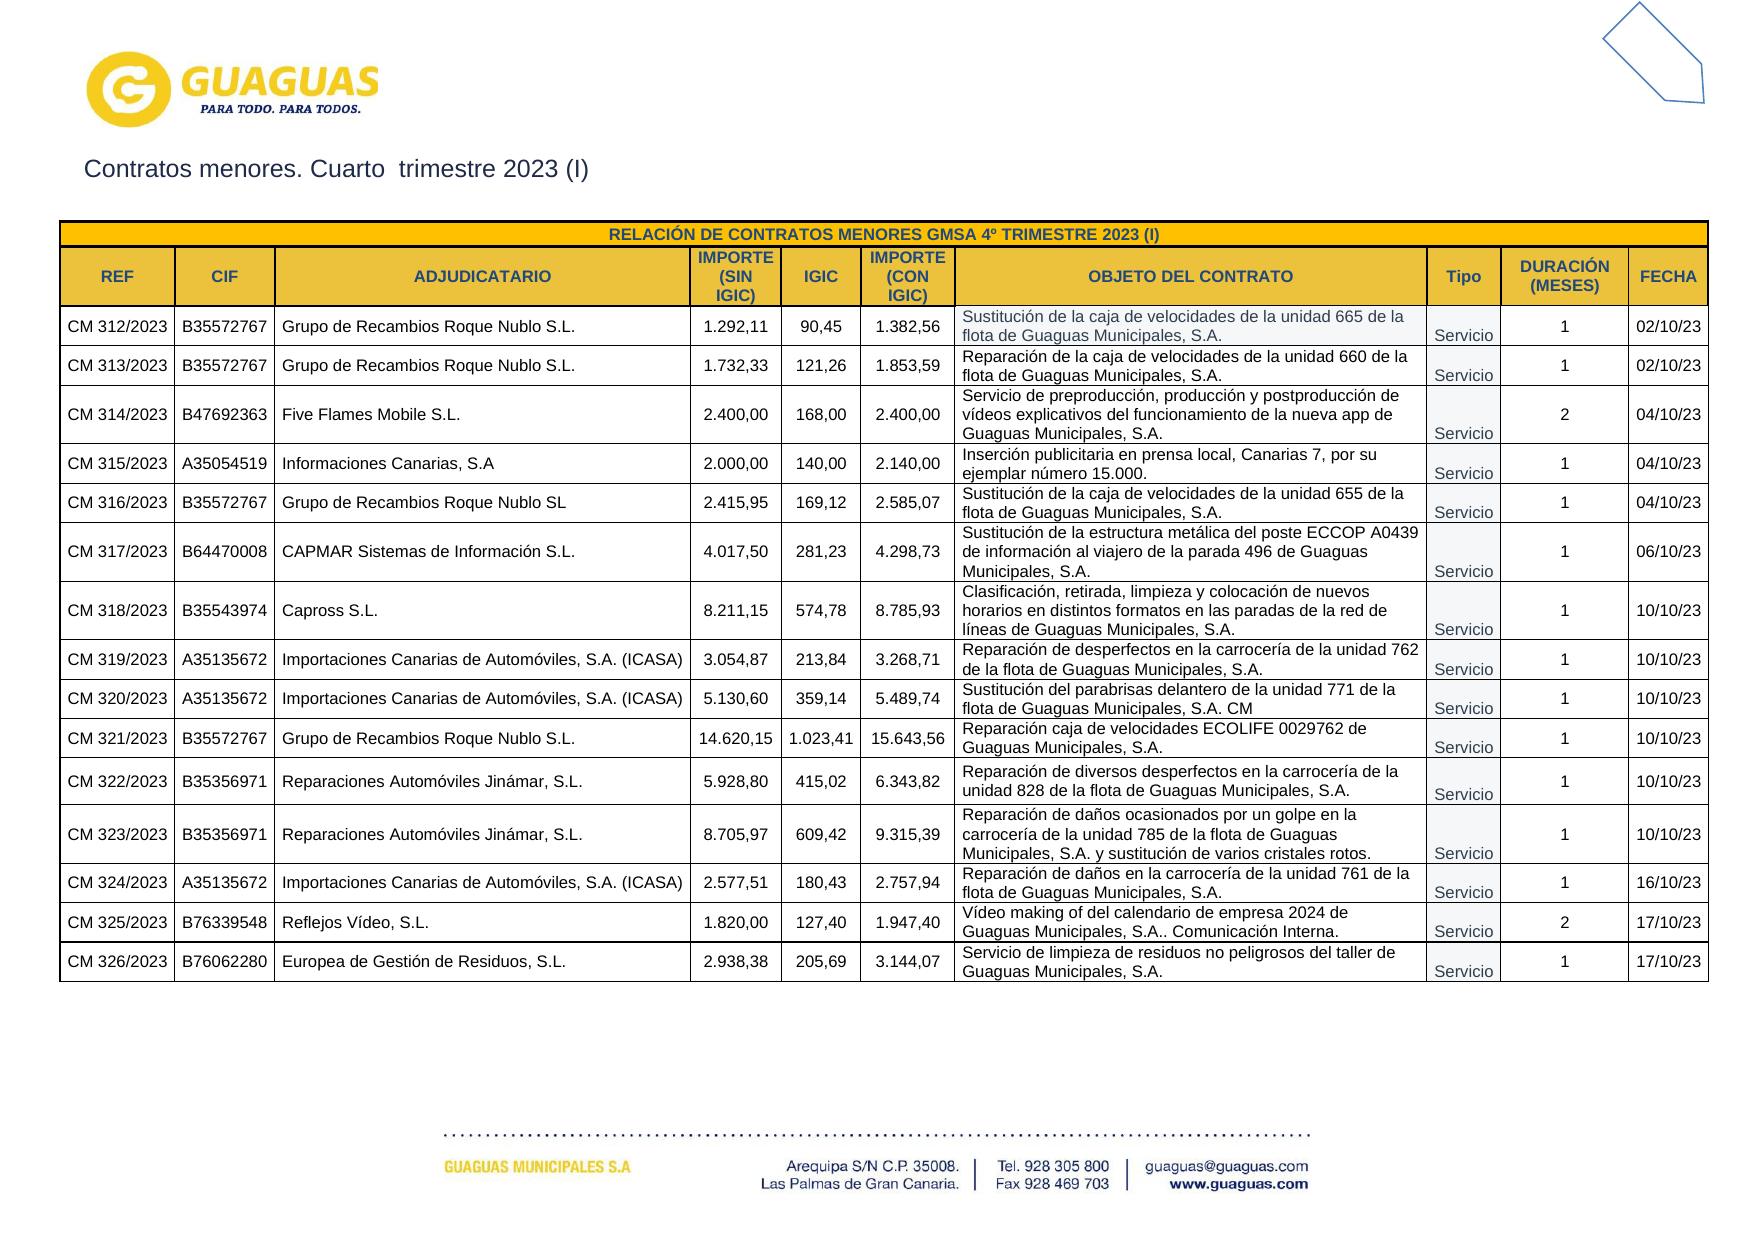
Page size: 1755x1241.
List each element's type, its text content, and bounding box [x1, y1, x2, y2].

table_cell B35572767 [175, 346, 274, 385]
table_cell 90,45 [782, 307, 860, 345]
table_cell Capross S.L. [275, 582, 690, 639]
table_cell CM 325/2023 [61, 903, 174, 941]
table_cell 2.577,51 [691, 864, 781, 902]
table_cell 2.938,38 [691, 943, 781, 981]
table_cell 1 [1501, 680, 1628, 718]
table_cell A35135672 [175, 640, 274, 678]
table_cell 2.757,94 [861, 864, 954, 902]
table_cell A35054519 [175, 444, 274, 483]
table_cell B47692363 [175, 386, 274, 443]
table_cell 1 [1501, 864, 1628, 902]
table_cell Servicio [1427, 903, 1500, 941]
table_cell REF [61, 248, 174, 305]
table_cell Informaciones Canarias, S.A [275, 444, 690, 483]
table_cell 1 [1501, 484, 1628, 522]
table_cell Five Flames Mobile S.L. [275, 386, 690, 443]
text Contratos menores. Cuarto trimestre 2023 (I) [84, 154, 1694, 183]
table_cell Reparación de desperfectos en la carrocería de la unidad 762 de la flota de Guaguas Municipales, S.A. [955, 640, 1426, 678]
table_cell B35356971 [175, 805, 274, 863]
table_cell CM 326/2023 [61, 943, 174, 981]
table_cell 2.000,00 [691, 444, 781, 483]
table_cell 1.853,59 [861, 346, 954, 385]
table_cell 10/10/23 [1629, 719, 1708, 757]
table_cell 14.620,15 [691, 719, 781, 757]
table_cell 4.017,50 [691, 523, 781, 581]
table_cell Servicio [1427, 805, 1500, 863]
table_cell 359,14 [782, 680, 860, 718]
table_cell 5.928,80 [691, 758, 781, 804]
table_cell Inserción publicitaria en prensa local, Canarias 7, por su ejemplar número 15.000. [955, 444, 1426, 483]
table_cell 04/10/23 [1629, 386, 1708, 443]
table_cell 02/10/23 [1629, 306, 1708, 345]
table_cell Sustitución del parabrisas delantero de la unidad 771 de la flota de Guaguas Municipales, S.A. CM [955, 680, 1426, 718]
table_cell IGIC [782, 248, 860, 305]
table_cell CM 314/2023 [61, 386, 174, 443]
picture [86, 51, 378, 128]
table_cell B35572767 [175, 719, 274, 757]
table_cell Servicio [1427, 484, 1500, 522]
table_cell 8.705,97 [691, 805, 781, 863]
table_cell 10/10/23 [1629, 758, 1708, 804]
table_cell Grupo de Recambios Roque Nublo S.L. [275, 719, 690, 757]
table_cell Sustitución de la estructura metálica del poste ECCOP A0439 de información al viajero de la parada 496 de Guaguas Municipales, S.A. [955, 523, 1426, 581]
table_cell 127,40 [782, 903, 860, 941]
table_cell 5.489,74 [861, 680, 954, 718]
table_cell 2.400,00 [861, 386, 954, 443]
table_cell B64470008 [175, 523, 274, 581]
table_cell 8.785,93 [861, 582, 954, 639]
table_cell 2.140,00 [861, 444, 954, 483]
table_header RELACIÓN DE CONTRATOS MENORES GMSA 4º TRIMESTRE 2023 (I) [61, 223, 1707, 245]
table_cell 121,26 [782, 346, 860, 385]
table_cell Reparación de daños en la carrocería de la unidad 761 de la flota de Guaguas Municipales, S.A. [955, 864, 1426, 902]
table_cell 17/10/23 [1629, 943, 1708, 981]
table_cell B35356971 [175, 758, 274, 804]
table_cell CM 324/2023 [61, 864, 174, 902]
table_cell Servicio de limpieza de residuos no peligrosos del taller de Guaguas Municipales, S.A. [955, 943, 1426, 981]
table_cell 02/10/23 [1629, 346, 1708, 385]
table_cell CAPMAR Sistemas de Información S.L. [275, 523, 690, 581]
table_cell CM 321/2023 [61, 719, 174, 757]
table_cell 205,69 [782, 943, 860, 981]
table_cell Servicio [1427, 523, 1500, 581]
table_cell 168,00 [782, 386, 860, 443]
table_cell Sustitución de la caja de velocidades de la unidad 655 de la flota de Guaguas Municipales, S.A. [955, 484, 1426, 522]
table_cell CM 322/2023 [61, 758, 174, 804]
table_cell 1 [1501, 346, 1628, 385]
table_cell Reparación caja de velocidades ECOLIFE 0029762 de Guaguas Municipales, S.A. [955, 719, 1426, 757]
table_cell IMPORTE (SIN IGIC) [691, 248, 780, 305]
table_cell Reflejos Vídeo, S.L. [275, 903, 690, 941]
table_cell 1 [1501, 523, 1628, 581]
table_cell Servicio [1427, 680, 1500, 718]
table_cell 1.292,11 [691, 307, 781, 345]
table_cell Servicio [1427, 582, 1500, 639]
table_cell 04/10/23 [1629, 444, 1708, 483]
table_cell CM 316/2023 [61, 484, 174, 522]
table_cell Tipo [1428, 248, 1500, 305]
table_cell CM 318/2023 [61, 582, 174, 639]
table_cell 17/10/23 [1629, 903, 1708, 941]
table_cell B76339548 [175, 903, 274, 941]
table_cell Servicio de preproducción, producción y postproducción de vídeos explicativos del funcionamiento de la nueva app de Guaguas Municipales, S.A. [955, 386, 1426, 443]
table_cell DURACIÓN (MESES) [1502, 248, 1628, 305]
table_cell 3.144,07 [861, 943, 954, 981]
table_cell ADJUDICATARIO [276, 248, 689, 305]
table_cell 06/10/23 [1629, 523, 1708, 581]
table_cell IMPORTE (CON IGIC) [862, 248, 954, 305]
table_cell CM 320/2023 [61, 680, 174, 718]
table_cell 1 [1501, 943, 1628, 981]
table_cell 1.023,41 [782, 719, 860, 757]
table_cell 1 [1501, 805, 1628, 863]
table_cell Servicio [1427, 719, 1500, 757]
table_cell 10/10/23 [1629, 805, 1708, 863]
table_cell 3.268,71 [861, 640, 954, 678]
table_cell Clasificación, retirada, limpieza y colocación de nuevos horarios en distintos formatos en las paradas de la red de líneas de Guaguas Municipales, S.A. [955, 582, 1426, 639]
table_cell Importaciones Canarias de Automóviles, S.A. (ICASA) [275, 864, 690, 902]
table_cell 1 [1501, 444, 1628, 483]
table_cell 415,02 [782, 758, 860, 804]
table_cell 574,78 [782, 582, 860, 639]
table_cell Vídeo making of del calendario de empresa 2024 de Guaguas Municipales, S.A.. Comunicación Interna. [955, 903, 1426, 941]
table_cell 2 [1501, 903, 1628, 941]
table_cell 1 [1501, 640, 1628, 678]
table_cell Servicio [1427, 758, 1500, 804]
table_cell Servicio [1427, 386, 1500, 443]
table_cell Servicio [1427, 943, 1500, 981]
table_cell 2 [1501, 386, 1628, 443]
table_cell 1 [1501, 719, 1628, 757]
table_cell Servicio [1427, 306, 1500, 345]
table_cell CM 312/2023 [61, 307, 174, 345]
table_cell 15.643,56 [861, 719, 954, 757]
table_cell CM 315/2023 [61, 444, 174, 483]
table_cell CM 313/2023 [61, 346, 174, 385]
table_cell Grupo de Recambios Roque Nublo SL [275, 484, 690, 522]
table_cell 140,00 [782, 444, 860, 483]
table_cell Importaciones Canarias de Automóviles, S.A. (ICASA) [275, 640, 690, 678]
table_cell A35135672 [175, 680, 274, 718]
table_cell B35572767 [175, 484, 274, 522]
table_cell 2.400,00 [691, 386, 781, 443]
table_cell 1.382,56 [861, 307, 954, 345]
table_cell B76062280 [175, 943, 274, 981]
table_cell Reparación de daños ocasionados por un golpe en la carrocería de la unidad 785 de la flota de Guaguas Municipales, S.A. y sustitución de varios cristales rotos. [955, 805, 1426, 863]
table_cell 609,42 [782, 805, 860, 863]
table_cell Grupo de Recambios Roque Nublo S.L. [275, 307, 690, 345]
table_cell 1 [1501, 758, 1628, 804]
table_cell Europea de Gestión de Residuos, S.L. [275, 943, 690, 981]
table_cell Importaciones Canarias de Automóviles, S.A. (ICASA) [275, 680, 690, 718]
table_cell B35572767 [175, 307, 274, 345]
table_cell OBJETO DEL CONTRATO [956, 248, 1426, 305]
table_cell CIF [176, 248, 274, 305]
table_cell Reparación de diversos desperfectos en la carrocería de la unidad 828 de la flota de Guaguas Municipales, S.A. [955, 758, 1426, 804]
table_cell 2.585,07 [861, 484, 954, 522]
table_cell 4.298,73 [861, 523, 954, 581]
table_cell 1.947,40 [861, 903, 954, 941]
table_cell Sustitución de la caja de velocidades de la unidad 665 de la flota de Guaguas Municipales, S.A. [955, 306, 1426, 345]
table_cell 1.732,33 [691, 346, 781, 385]
table_cell Servicio [1427, 864, 1500, 902]
table_cell 10/10/23 [1629, 680, 1708, 718]
table_cell 6.343,82 [861, 758, 954, 804]
picture [443, 1134, 1311, 1194]
table_cell Reparaciones Automóviles Jinámar, S.L. [275, 805, 690, 863]
table_cell 2.415,95 [691, 484, 781, 522]
table_cell Servicio [1427, 444, 1500, 483]
table_cell 8.211,15 [691, 582, 781, 639]
table_cell 1.820,00 [691, 903, 781, 941]
table_cell 16/10/23 [1629, 864, 1708, 902]
table_cell 10/10/23 [1629, 582, 1708, 639]
table_cell 1 [1501, 306, 1628, 345]
table_cell CM 319/2023 [61, 640, 174, 678]
table_cell 9.315,39 [861, 805, 954, 863]
table_cell Reparación de la caja de velocidades de la unidad 660 de la flota de Guaguas Municipales, S.A. [955, 346, 1426, 385]
table_cell CM 317/2023 [61, 523, 174, 581]
table_cell B35543974 [175, 582, 274, 639]
table_cell Reparaciones Automóviles Jinámar, S.L. [275, 758, 690, 804]
table_cell 169,12 [782, 484, 860, 522]
table_cell Servicio [1427, 346, 1500, 385]
table_cell Servicio [1427, 640, 1500, 678]
table_cell 1 [1501, 582, 1628, 639]
table_cell 5.130,60 [691, 680, 781, 718]
table_cell 10/10/23 [1629, 640, 1708, 678]
table_cell 3.054,87 [691, 640, 781, 678]
table_cell A35135672 [175, 864, 274, 902]
table_cell 180,43 [782, 864, 860, 902]
table_cell Grupo de Recambios Roque Nublo S.L. [275, 346, 690, 385]
table_cell FECHA [1629, 248, 1707, 305]
table_cell 281,23 [782, 523, 860, 581]
table_cell CM 323/2023 [61, 805, 174, 863]
table_cell 04/10/23 [1629, 484, 1708, 522]
table_cell 213,84 [782, 640, 860, 678]
